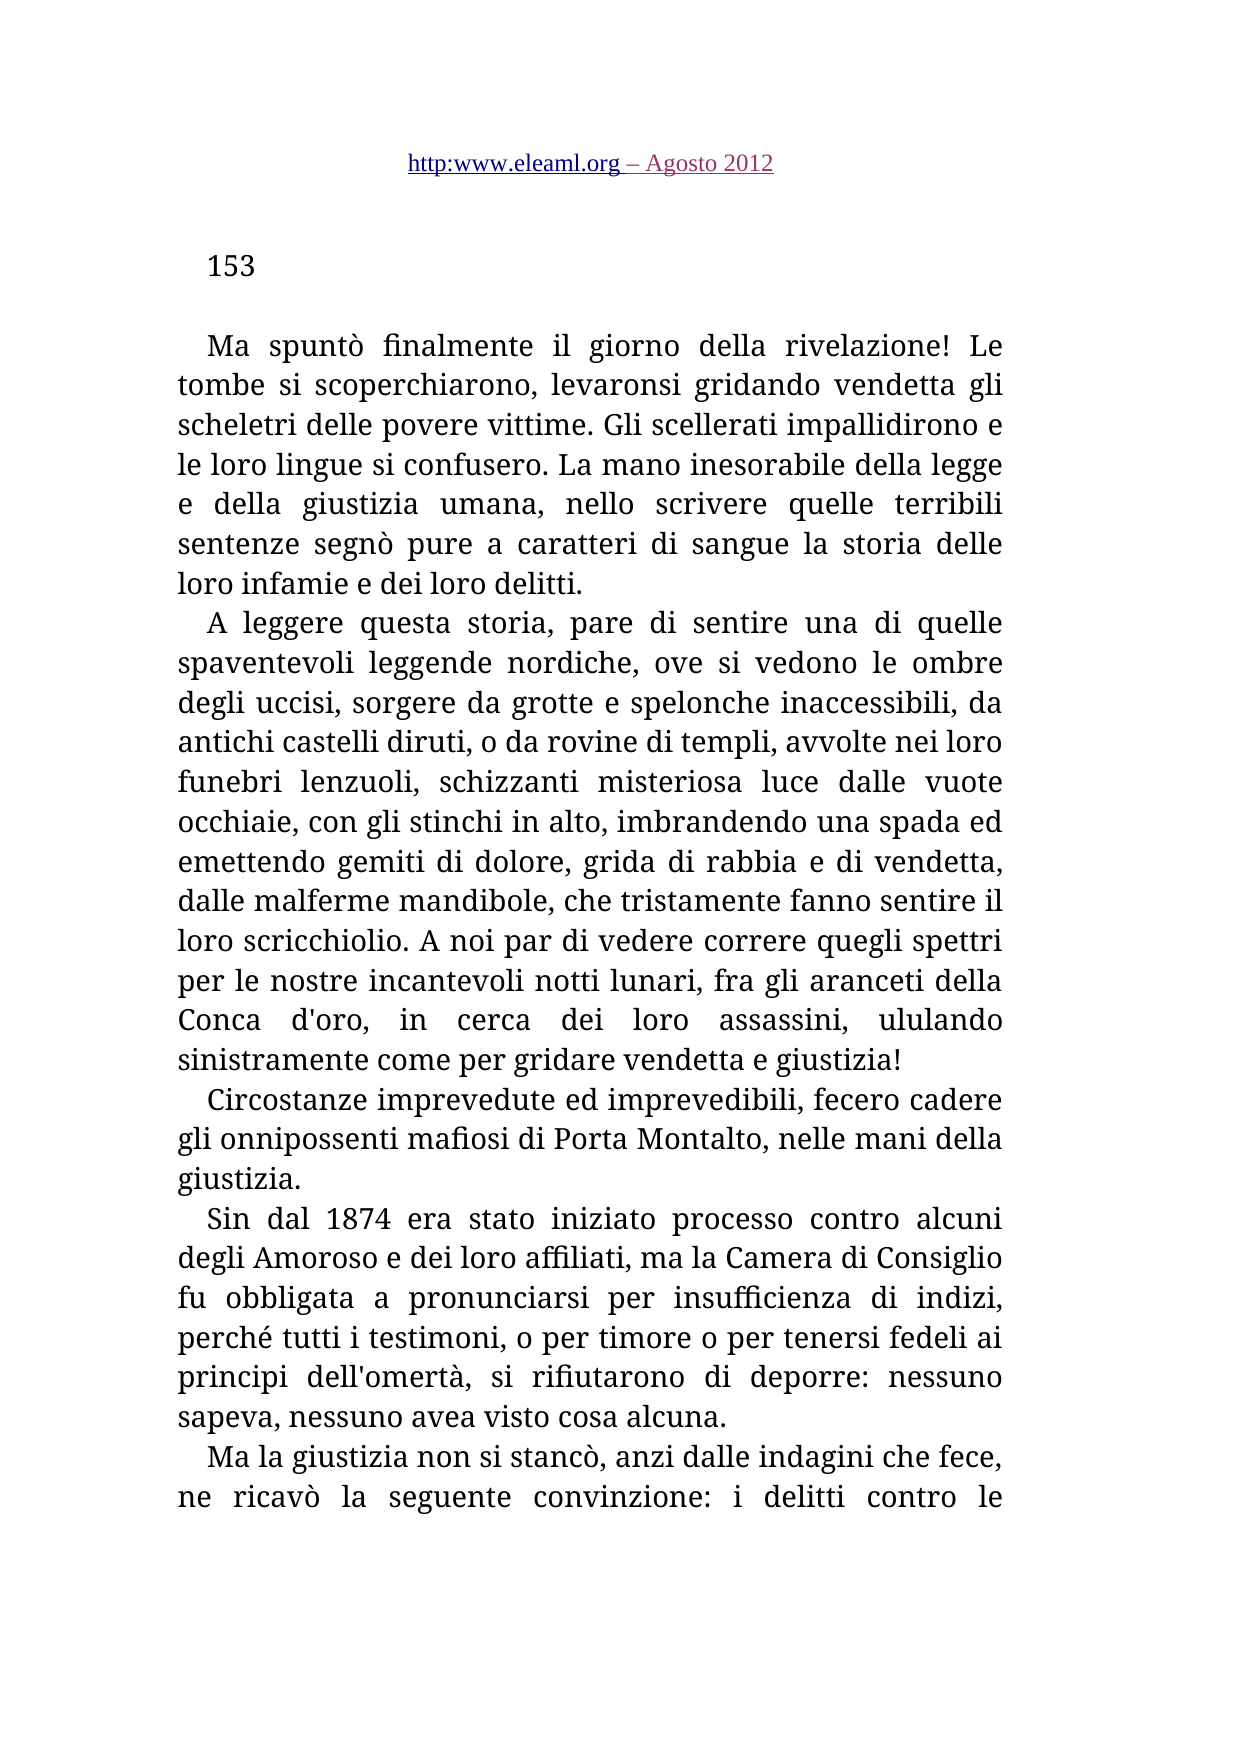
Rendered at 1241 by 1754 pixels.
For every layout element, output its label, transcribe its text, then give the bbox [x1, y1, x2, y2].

text A leggere questa storia, pare di sentire una di quelle spaventevoli leggende nordiche, ove si vedono le ombre degli uccisi, sorgere da grotte e spelonche inaccessibili, da antichi castelli diruti, o da rovine di templi, avvolte nei loro funebri lenzuoli, schizzanti misteriosa luce dalle vuote occhiaie, con gli stinchi in alto, imbrandendo una spada ed emettendo gemiti di dolore, grida di rabbia e di vendetta, dalle malferme mandibole, che tristamente fanno sentire il loro scricchiolio. A noi par di vedere correre quegli spettri per le nostre incantevoli notti lunari, fra gli aranceti della Conca d'oro, in cerca dei loro assassini, ululando sinistramente come per gridare vendetta e giustizia! [177, 603, 1004, 1079]
text Circostanze imprevedute ed imprevedibili, fecero cadere gli onnipossenti mafiosi di Porta Montalto, nelle mani della giustizia. [177, 1079, 1004, 1198]
text Ma spuntò finalmente il giorno della rivelazione! Le tombe si scoperchiarono, levaronsi gridando vendetta gli scheletri delle povere vittime. Gli scellerati impallidirono e le loro lingue si confusero. La mano inesorabile della legge e della giustizia umana, nello scrivere quelle terribili sentenze segnò pure a caratteri di sangue la storia delle loro infamie e dei loro delitti. [177, 325, 1004, 603]
text Sin dal 1874 era stato iniziato processo contro alcuni degli Amoroso e dei loro affiliati, ma la Camera di Consiglio fu obbligata a pronunciarsi per insufficienza di indizi, perché tutti i testimoni, o per timore o per tenersi fedeli ai principi dell'omertà, si rifiutarono di deporre: nessuno sapeva, nessuno avea visto cosa alcuna. [177, 1198, 1004, 1436]
text Ma la giustizia non si stancò, anzi dalle indagini che fece, ne ricavò la seguente convinzione: i delitti contro le [177, 1436, 1004, 1516]
text 153 [177, 246, 1004, 285]
